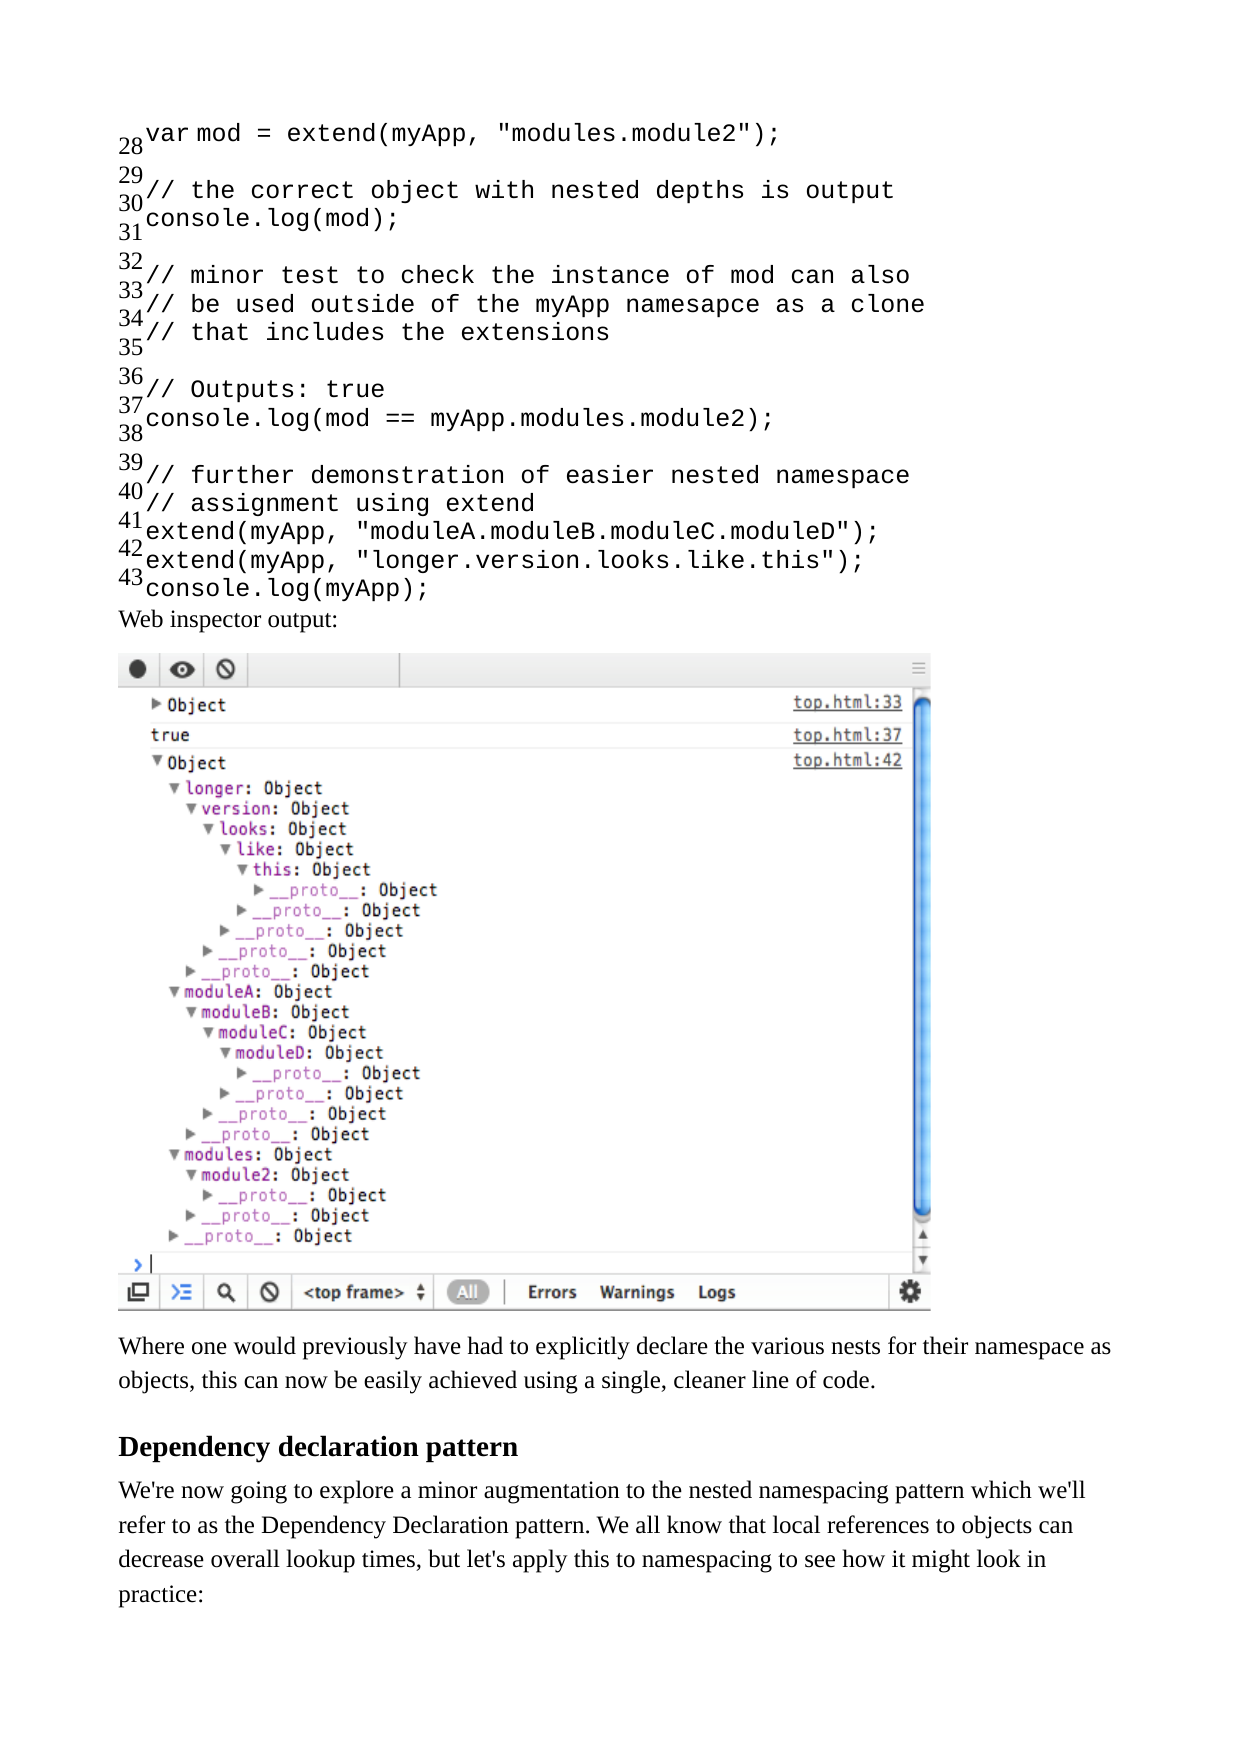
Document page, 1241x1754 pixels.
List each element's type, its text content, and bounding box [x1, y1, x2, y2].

text Web inspector output: [118, 604, 1122, 633]
picture [118, 653, 931, 1311]
text Where one would previously have had to explicitly declare the various nests for their namespace as objects, this can now be easily achieved using a single, cleaner line of code. [118, 1331, 1122, 1394]
table_header 28 29 30 31 32 33 34 35 36 37 38 39 40 41 42 43 [118, 118, 145, 604]
subtitle Dependency declaration pattern [118, 1429, 1122, 1463]
table_header var mod = extend(myApp, "modules.module2"); // the correct object with nested depths is output console.log(mod); // minor test to check the instance of mod can also // be used outside of the myApp namesapce as a clone // that includes the extensions // Outputs: true console.log(mod == myApp.modules.module2); // further demonstration of easier nested namespace // assignment using extend extend(myApp, "moduleA.moduleB.moduleC.moduleD"); extend(myApp, "longer.version.looks.like.this"); console.log(myApp); [145, 118, 1042, 604]
text We're now going to explore a minor augmentation to the nested namespacing pattern which we'll refer to as the Dependency Declaration pattern. We all know that local references to objects can decrease overall lookup times, but let's apply this to namespacing to see how it might look in practice: [118, 1475, 1122, 1607]
